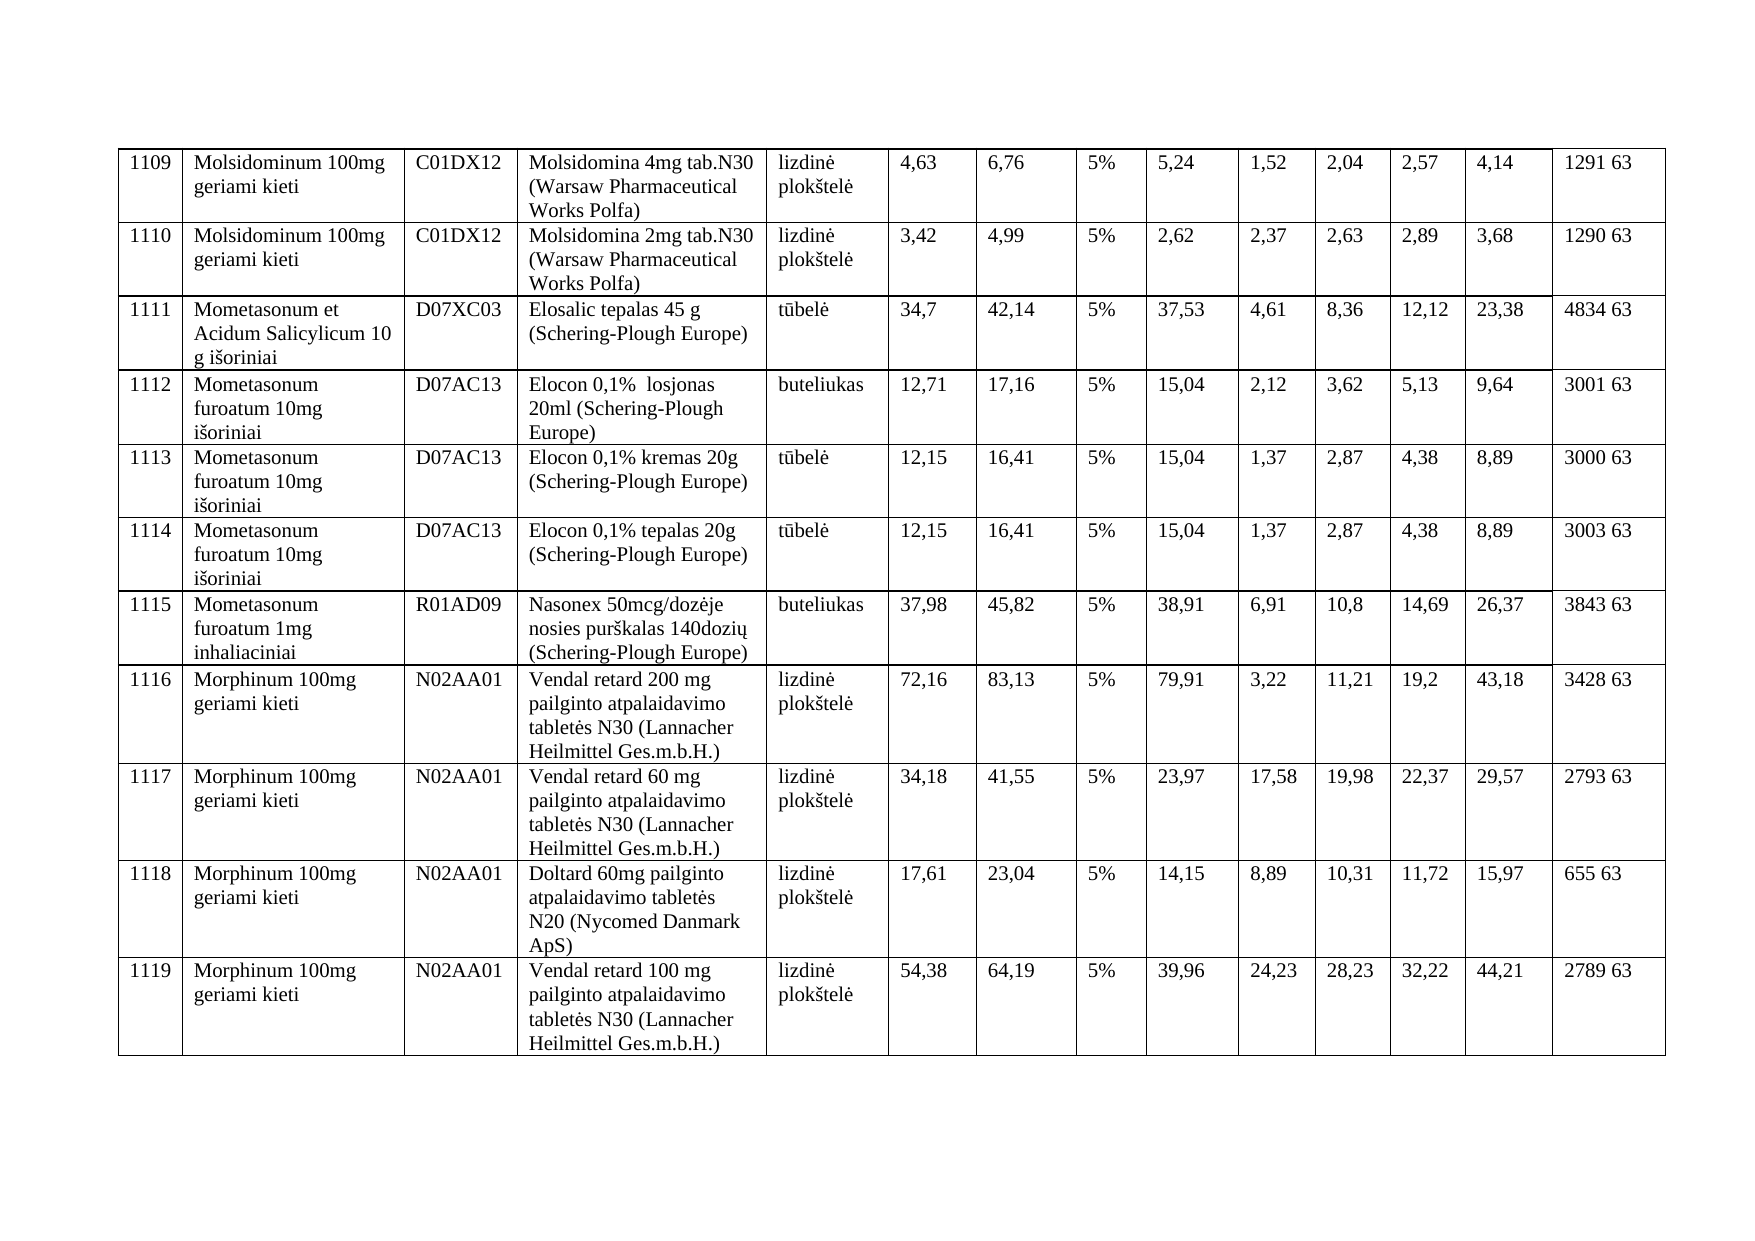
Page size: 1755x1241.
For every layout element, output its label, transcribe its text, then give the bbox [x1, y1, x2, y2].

table_cell 4,38 [1391, 445, 1465, 517]
table_cell 72,16 [889, 666, 976, 763]
table_cell 16,41 [977, 445, 1076, 517]
table_cell C01DX12 [405, 223, 517, 295]
table_cell 8,36 [1316, 297, 1390, 369]
table_cell 14,15 [1147, 861, 1238, 957]
table_cell lizdinė plokštelė [767, 223, 888, 295]
table_cell 26,37 [1466, 592, 1552, 664]
table_cell 12,15 [889, 518, 976, 590]
table_cell 17,58 [1239, 764, 1315, 860]
table_cell 2,63 [1316, 223, 1390, 295]
table_cell R01AD09 [405, 592, 517, 664]
table_cell tūbelė [767, 518, 888, 590]
table_cell 1,37 [1239, 518, 1315, 590]
table_cell 6,76 [977, 150, 1076, 222]
table_cell 15,04 [1147, 518, 1238, 590]
table_cell lizdinė plokštelė [767, 150, 888, 222]
table_cell 34,18 [889, 764, 976, 860]
table_cell 54,38 [889, 958, 976, 1054]
table_cell 10,8 [1316, 592, 1390, 664]
table_cell 37,53 [1147, 297, 1238, 369]
table_cell Mometasonum furoatum 1mg inhaliaciniai [183, 592, 404, 664]
table_cell 38,91 [1147, 592, 1238, 664]
table_cell 5,13 [1391, 371, 1465, 444]
table_cell D07AC13 [405, 445, 517, 517]
table_cell buteliukas [767, 592, 888, 664]
table_cell 44,21 [1466, 958, 1552, 1054]
table_cell 2793 63 [1553, 764, 1665, 860]
table_cell Morphinum 100mg geriami kieti [183, 666, 404, 763]
table_cell 23,38 [1466, 297, 1552, 369]
table_cell 5% [1077, 223, 1146, 295]
table_cell Elocon 0,1% kremas 20g (Schering-Plough Europe) [518, 445, 766, 517]
table_cell 29,57 [1466, 764, 1552, 860]
table_cell 3003 63 [1553, 518, 1665, 590]
table_cell Elosalic tepalas 45 g (Schering-Plough Europe) [518, 297, 766, 369]
table_cell 23,97 [1147, 764, 1238, 860]
table_cell 1117 [119, 764, 182, 860]
table_cell 12,12 [1391, 297, 1465, 369]
table_cell 83,13 [977, 666, 1076, 763]
table_cell 5% [1077, 592, 1146, 664]
table_cell 1110 [119, 223, 182, 295]
table_cell 5% [1077, 150, 1146, 222]
table_cell 9,64 [1466, 371, 1552, 444]
table_cell 1118 [119, 861, 182, 957]
table_cell 12,15 [889, 445, 976, 517]
table_cell 5% [1077, 445, 1146, 517]
table_cell 45,82 [977, 592, 1076, 664]
table_cell 3,68 [1466, 223, 1552, 295]
table_cell 3000 63 [1553, 445, 1665, 517]
table_cell Molsidomina 4mg tab.N30 (Warsaw Pharmaceutical Works Polfa) [518, 150, 766, 222]
table_cell 3428 63 [1553, 665, 1665, 763]
table_cell N02AA01 [405, 861, 517, 957]
table_cell 2,62 [1147, 223, 1238, 295]
table_cell 4,99 [977, 223, 1076, 295]
table_cell C01DX12 [405, 150, 517, 222]
table_cell 5,24 [1147, 150, 1238, 222]
table_cell 17,61 [889, 861, 976, 957]
table_cell Elocon 0,1% tepalas 20g (Schering-Plough Europe) [518, 518, 766, 590]
table_cell 4,38 [1391, 518, 1465, 590]
table_cell lizdinė plokštelė [767, 666, 888, 763]
table_cell 41,55 [977, 764, 1076, 860]
table_cell N02AA01 [405, 958, 517, 1054]
table_cell Molsidominum 100mg geriami kieti [183, 223, 404, 295]
table_cell D07AC13 [405, 371, 517, 444]
table_cell 5% [1077, 371, 1146, 444]
table_cell lizdinė plokštelė [767, 764, 888, 860]
table_cell Molsidominum 100mg geriami kieti [183, 150, 404, 222]
table_cell 32,22 [1391, 958, 1465, 1054]
table_cell 12,71 [889, 371, 976, 444]
table_cell 22,37 [1391, 764, 1465, 860]
table_cell Vendal retard 100 mg pailginto atpalaidavimo tabletės N30 (Lannacher Heilmittel Ges.m.b.H.) [518, 958, 766, 1054]
table_cell 42,14 [977, 297, 1076, 369]
table_cell lizdinė plokštelė [767, 861, 888, 957]
table_cell tūbelė [767, 445, 888, 517]
table_cell 11,21 [1316, 666, 1390, 763]
table_cell 2,89 [1391, 223, 1465, 295]
table_cell 11,72 [1391, 861, 1465, 957]
table_cell 5% [1077, 297, 1146, 369]
table_cell 15,04 [1147, 371, 1238, 444]
table_cell Mometasonum furoatum 10mg išoriniai [183, 445, 404, 517]
table_cell N02AA01 [405, 764, 517, 860]
table_cell 23,04 [977, 861, 1076, 957]
table_cell D07XC03 [405, 297, 517, 369]
table_cell Nasonex 50mcg/dozėje nosies purškalas 140dozių (Schering-Plough Europe) [518, 592, 766, 664]
table_cell 1112 [119, 371, 182, 444]
table_cell Mometasonum furoatum 10mg išoriniai [183, 518, 404, 590]
table_cell 15,04 [1147, 445, 1238, 517]
table_cell 15,97 [1466, 861, 1552, 957]
table_cell 28,23 [1316, 958, 1390, 1054]
table_cell tūbelė [767, 297, 888, 369]
table_cell Vendal retard 200 mg pailginto atpalaidavimo tabletės N30 (Lannacher Heilmittel Ges.m.b.H.) [518, 666, 766, 763]
table_cell 8,89 [1466, 445, 1552, 517]
table_cell Mometasonum et Acidum Salicylicum 10 g išoriniai [183, 297, 404, 369]
table_cell 64,19 [977, 958, 1076, 1054]
table_cell 4,61 [1239, 297, 1315, 369]
table_cell 37,98 [889, 592, 976, 664]
table_cell lizdinė plokštelė [767, 958, 888, 1054]
table_cell 1,52 [1239, 150, 1315, 222]
table_cell 5% [1077, 666, 1146, 763]
table_cell 10,31 [1316, 861, 1390, 957]
table_cell 1291 63 [1553, 149, 1665, 222]
table_cell 5% [1077, 861, 1146, 957]
table_cell 43,18 [1466, 666, 1552, 763]
table_cell 2,04 [1316, 150, 1390, 222]
table_cell 1111 [119, 297, 182, 369]
table_cell 1114 [119, 518, 182, 590]
table_cell 655 63 [1553, 861, 1665, 957]
table_cell 6,91 [1239, 592, 1315, 664]
table_cell Mometasonum furoatum 10mg išoriniai [183, 371, 404, 444]
table_cell 8,89 [1239, 861, 1315, 957]
table_cell Molsidomina 2mg tab.N30 (Warsaw Pharmaceutical Works Polfa) [518, 223, 766, 295]
table_cell 1119 [119, 958, 182, 1054]
table_cell 5% [1077, 764, 1146, 860]
table_cell 1113 [119, 445, 182, 517]
table_cell 1290 63 [1553, 223, 1665, 295]
table_cell 3,42 [889, 223, 976, 295]
table_cell Doltard 60mg pailginto atpalaidavimo tabletės N20 (Nycomed Danmark ApS) [518, 861, 766, 957]
table_cell 4,14 [1466, 150, 1552, 222]
table_cell 8,89 [1466, 518, 1552, 590]
table_cell 14,69 [1391, 592, 1465, 664]
table_cell 5% [1077, 518, 1146, 590]
table_cell N02AA01 [405, 666, 517, 763]
table_cell 3,62 [1316, 371, 1390, 444]
table_cell D07AC13 [405, 518, 517, 590]
table_cell 17,16 [977, 371, 1076, 444]
table_cell 3843 63 [1553, 591, 1665, 664]
table_cell Morphinum 100mg geriami kieti [183, 958, 404, 1054]
table_cell buteliukas [767, 371, 888, 444]
table_cell Morphinum 100mg geriami kieti [183, 764, 404, 860]
table_cell 3001 63 [1553, 370, 1665, 444]
table_cell 2,57 [1391, 150, 1465, 222]
table_cell Vendal retard 60 mg pailginto atpalaidavimo tabletės N30 (Lannacher Heilmittel Ges.m.b.H.) [518, 764, 766, 860]
table_cell 1115 [119, 592, 182, 664]
table_cell 1109 [119, 150, 182, 222]
table_cell 79,91 [1147, 666, 1238, 763]
table_cell 2789 63 [1553, 958, 1665, 1054]
table_cell Morphinum 100mg geriami kieti [183, 861, 404, 957]
table_cell 2,87 [1316, 518, 1390, 590]
table_cell 2,37 [1239, 223, 1315, 295]
table_cell 1116 [119, 666, 182, 763]
table_cell 19,98 [1316, 764, 1390, 860]
table_cell 4,63 [889, 150, 976, 222]
table_cell 2,12 [1239, 371, 1315, 444]
table_cell Elocon 0,1% losjonas 20ml (Schering-Plough Europe) [518, 371, 766, 444]
table_cell 34,7 [889, 297, 976, 369]
table_cell 3,22 [1239, 666, 1315, 763]
table_cell 16,41 [977, 518, 1076, 590]
table_cell 24,23 [1239, 958, 1315, 1054]
table_cell 1,37 [1239, 445, 1315, 517]
table_cell 39,96 [1147, 958, 1238, 1054]
table_cell 5% [1077, 958, 1146, 1054]
table_cell 4834 63 [1553, 296, 1665, 369]
table_cell 19,2 [1391, 666, 1465, 763]
table_cell 2,87 [1316, 445, 1390, 517]
